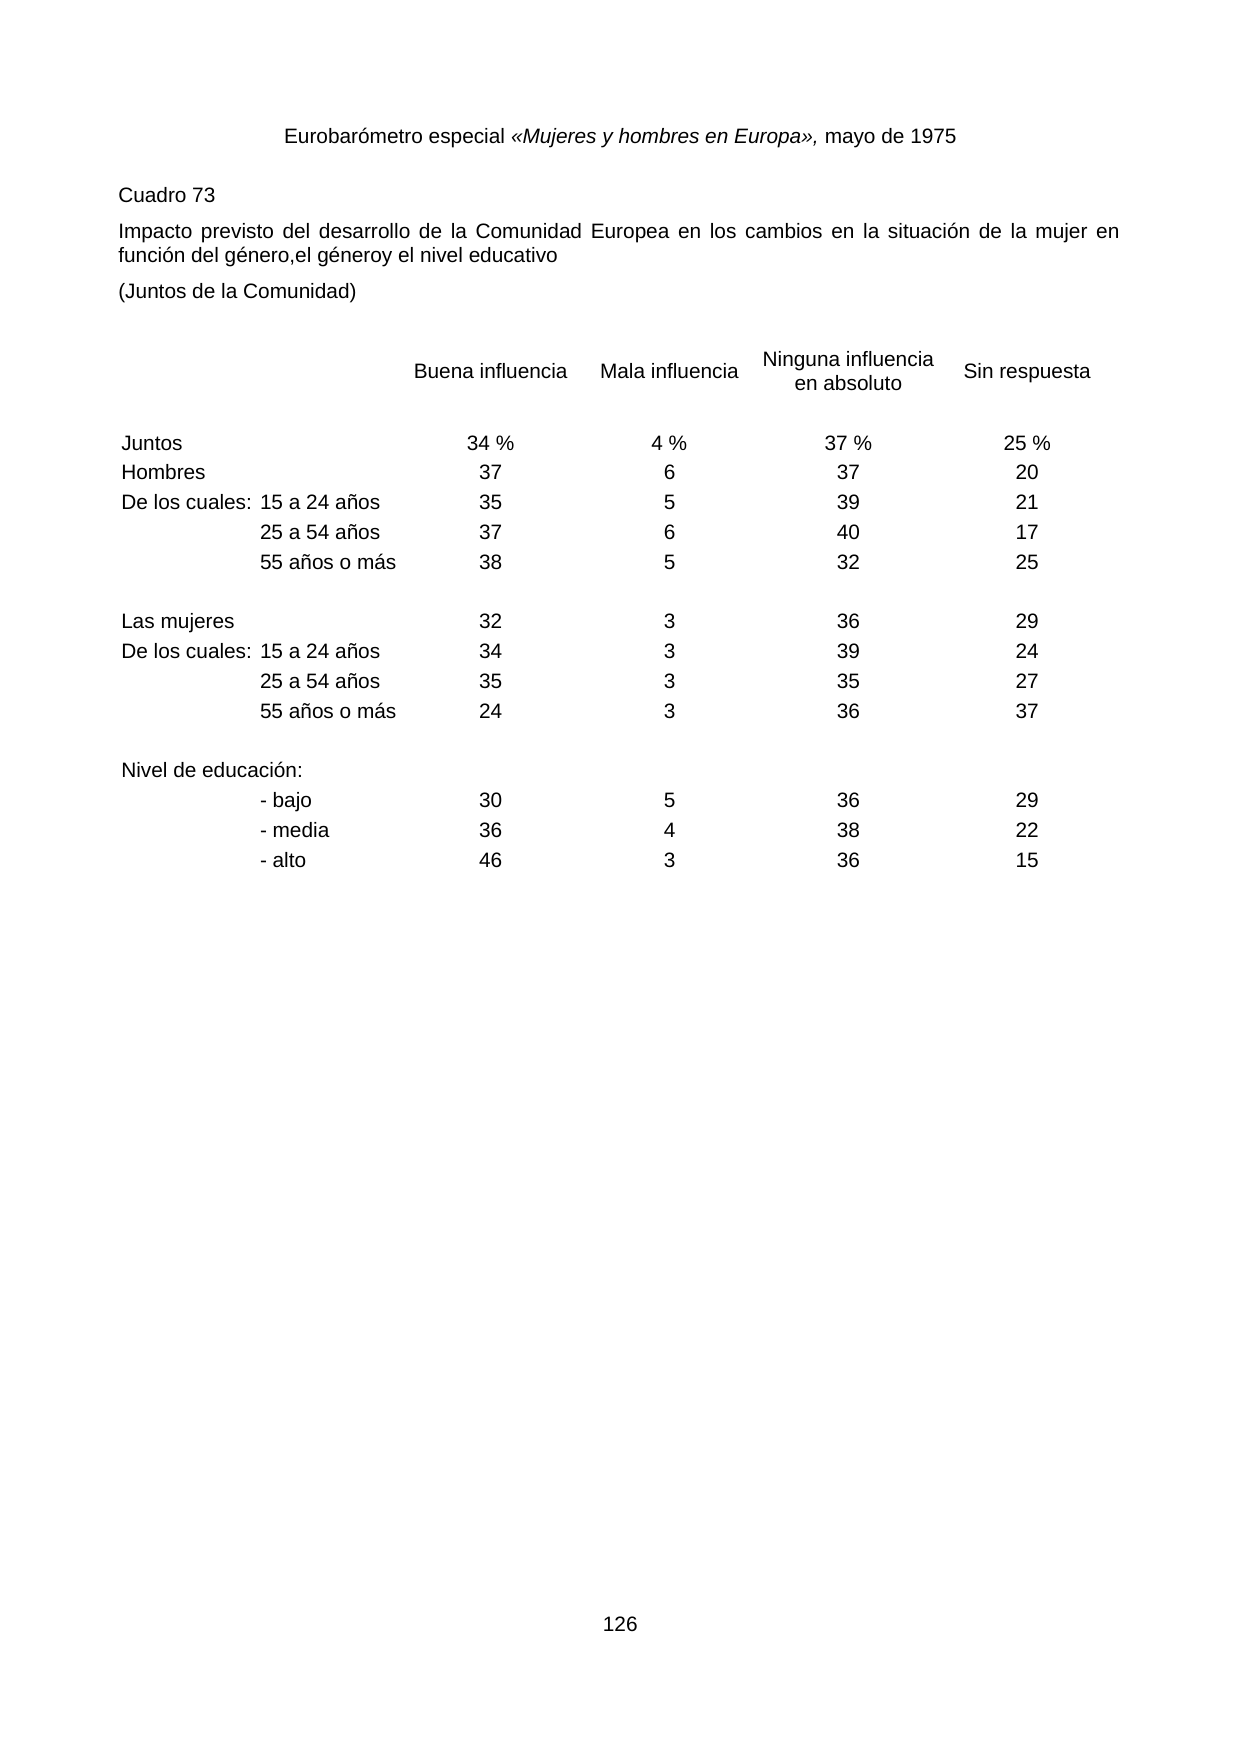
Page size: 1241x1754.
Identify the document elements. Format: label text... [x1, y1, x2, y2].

table_cell 36 [401, 815, 580, 844]
table_cell [938, 755, 1116, 785]
table_cell [257, 725, 401, 755]
table_cell [118, 547, 257, 576]
table_cell [118, 815, 257, 844]
table_header [257, 344, 401, 398]
table_cell [118, 398, 257, 427]
table_cell [580, 725, 759, 755]
table_cell 15 a 24 años [257, 487, 401, 517]
table_cell 39 [759, 487, 937, 517]
table_cell - media [257, 815, 401, 844]
table_cell [118, 576, 257, 606]
table_cell 36 [759, 845, 937, 874]
table_cell [118, 725, 257, 755]
table_cell 24 [938, 636, 1116, 666]
table_cell 5 [580, 547, 759, 576]
table_cell 36 [759, 606, 937, 636]
table_cell 27 [938, 666, 1116, 696]
table_cell 3 [580, 666, 759, 696]
table_cell De los cuales: [118, 636, 257, 666]
table_cell 4 % [580, 428, 759, 457]
table_cell 39 [759, 636, 937, 666]
table_cell [938, 576, 1116, 606]
table_cell 38 [401, 547, 580, 576]
table_cell [759, 725, 937, 755]
table_header Sin respuesta [938, 344, 1116, 398]
table_cell [580, 755, 759, 785]
table_cell 37 [938, 696, 1116, 725]
table_cell [257, 457, 401, 487]
table_cell 3 [580, 606, 759, 636]
table_cell 55 años o más [257, 696, 401, 725]
table_cell [118, 517, 257, 547]
table_cell 25 [938, 547, 1116, 576]
table_cell [938, 725, 1116, 755]
table_cell [759, 398, 937, 427]
table_cell 25 a 54 años [257, 666, 401, 696]
table_cell 4 [580, 815, 759, 844]
table_cell 15 a 24 años [257, 636, 401, 666]
text Cuadro 73 [118, 183, 1122, 207]
table_cell 3 [580, 636, 759, 666]
table_cell [118, 785, 257, 815]
table_cell 3 [580, 696, 759, 725]
table_cell [118, 845, 257, 874]
table_cell 32 [759, 547, 937, 576]
table_cell 55 años o más [257, 547, 401, 576]
table_cell 37 [401, 457, 580, 487]
table_cell 21 [938, 487, 1116, 517]
text Impacto previsto del desarrollo de la Comunidad Europea en los cambios en la situación de la mujer en función del género,el géneroy el nivel educativo [118, 219, 1122, 267]
table_cell [401, 576, 580, 606]
table_cell [401, 755, 580, 785]
text (Juntos de la Comunidad) [118, 278, 1122, 302]
table_cell [938, 398, 1116, 427]
table_cell 37 [401, 517, 580, 547]
table_cell [401, 725, 580, 755]
table_cell 15 [938, 845, 1116, 874]
table_cell [257, 606, 401, 636]
table_cell 29 [938, 606, 1116, 636]
table_cell 24 [401, 696, 580, 725]
table_cell 35 [401, 666, 580, 696]
table_cell Nivel de educación: [118, 755, 401, 785]
table_cell 32 [401, 606, 580, 636]
table_cell 25 a 54 años [257, 517, 401, 547]
table_cell 3 [580, 845, 759, 874]
table_cell 35 [401, 487, 580, 517]
table_cell 37 % [759, 428, 937, 457]
table_cell 40 [759, 517, 937, 547]
table_cell 34 [401, 636, 580, 666]
table_cell 37 [759, 457, 937, 487]
table_cell 35 [759, 666, 937, 696]
table_cell 22 [938, 815, 1116, 844]
table_cell Las mujeres [118, 606, 257, 636]
table_cell [118, 666, 257, 696]
table_cell [759, 755, 937, 785]
table_cell 38 [759, 815, 937, 844]
table_header Buena influencia [401, 344, 580, 398]
table_cell 46 [401, 845, 580, 874]
table_cell - alto [257, 845, 401, 874]
table_cell 5 [580, 487, 759, 517]
table_cell 36 [759, 696, 937, 725]
table_cell [257, 398, 401, 427]
table_cell 29 [938, 785, 1116, 815]
table_cell 6 [580, 517, 759, 547]
table_header Ninguna influencia en absoluto [759, 344, 937, 398]
table_cell De los cuales: [118, 487, 257, 517]
table_header [118, 344, 257, 398]
table_cell 17 [938, 517, 1116, 547]
table_cell 5 [580, 785, 759, 815]
table_cell Hombres [118, 457, 257, 487]
table_cell 36 [759, 785, 937, 815]
table_cell 25 % [938, 428, 1116, 457]
table_cell [580, 576, 759, 606]
table_cell [118, 696, 257, 725]
table_cell 34 % [401, 428, 580, 457]
table_cell 30 [401, 785, 580, 815]
table_cell [759, 576, 937, 606]
table_header Mala influencia [580, 344, 759, 398]
table_cell 6 [580, 457, 759, 487]
table_cell [257, 576, 401, 606]
table_cell - bajo [257, 785, 401, 815]
table_cell Juntos [118, 428, 401, 457]
table_cell 20 [938, 457, 1116, 487]
table_cell [580, 398, 759, 427]
table_cell [401, 398, 580, 427]
